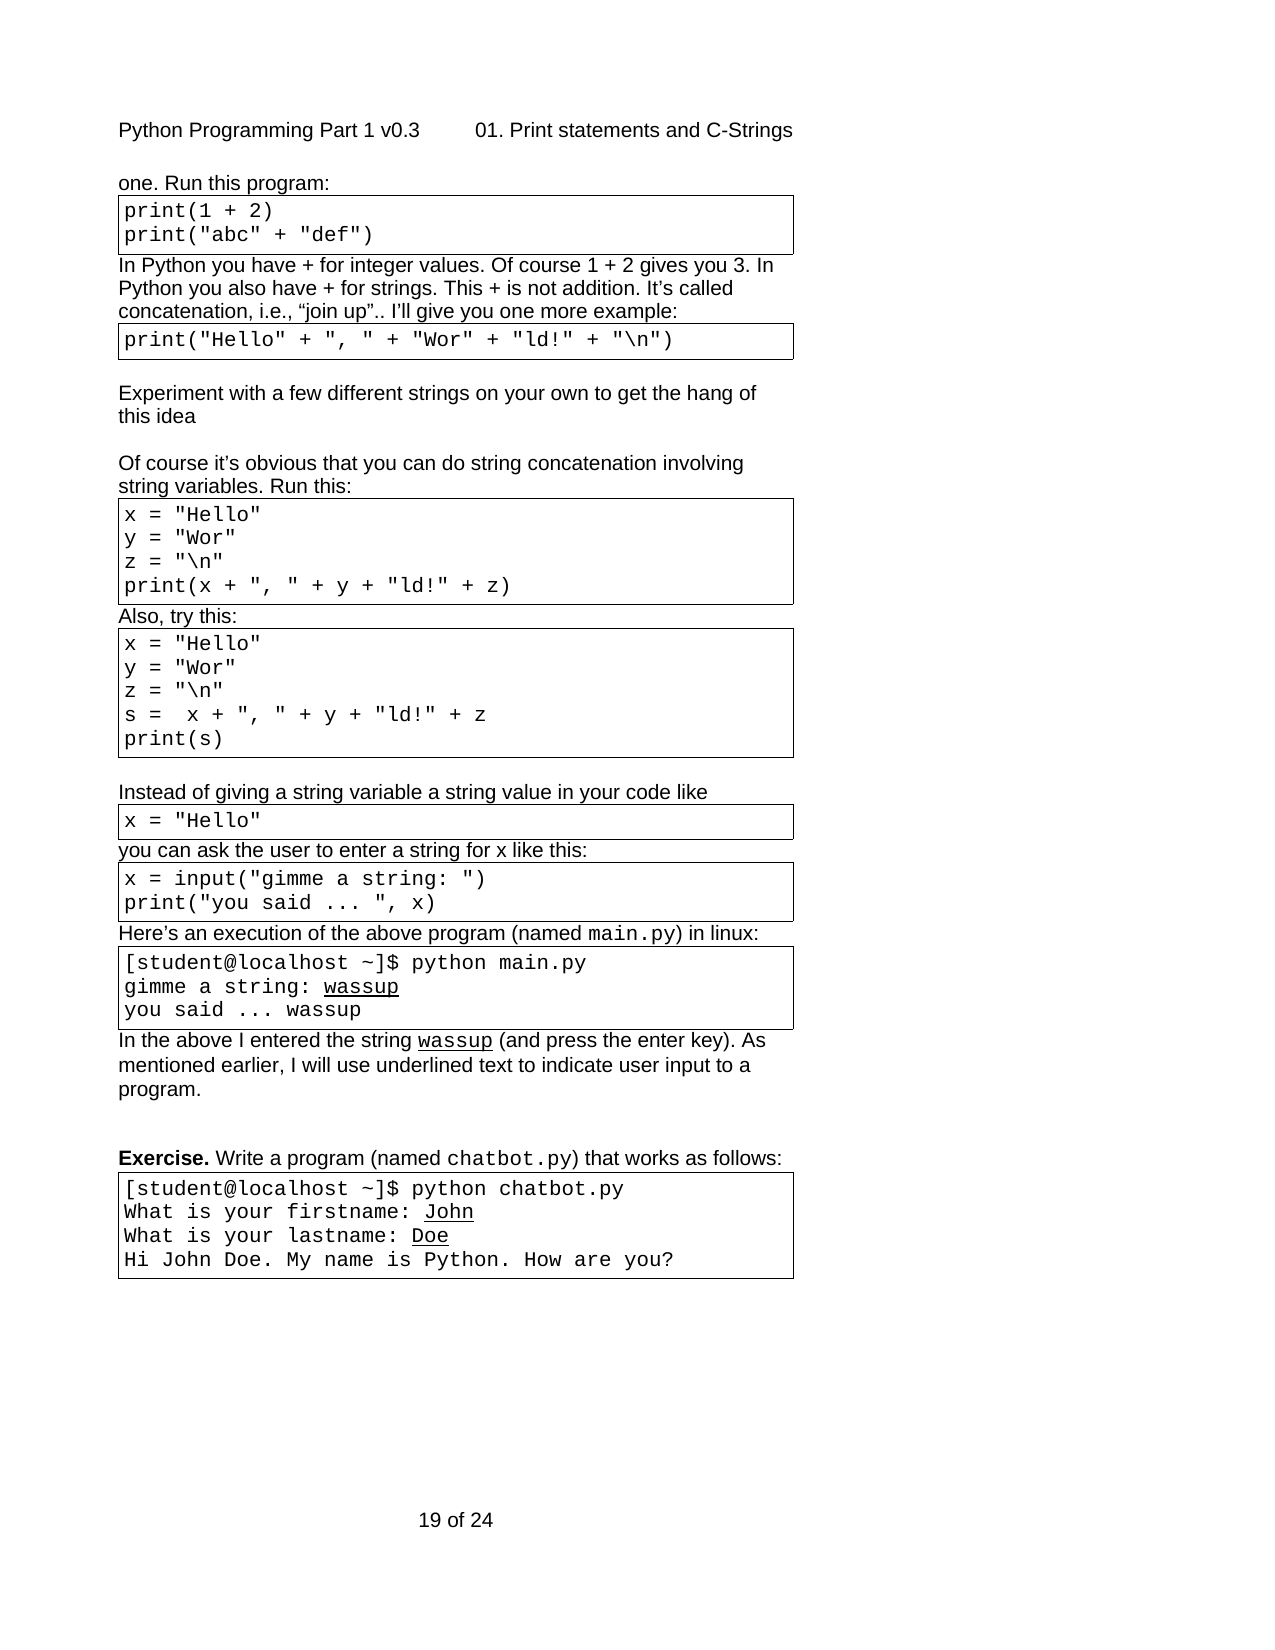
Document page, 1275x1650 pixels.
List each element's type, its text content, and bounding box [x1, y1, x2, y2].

text In the above I entered the string wassup (and press the enter key). As mentioned earlier, I will use underlined text to indicate user input to a program. [118, 1030, 793, 1101]
table_header x = input("gimme a string: ") print("you said ... ", x) [119, 863, 793, 921]
text you can ask the user to enter a string for x like this: [118, 840, 793, 862]
text Exercise. Write a program (named chatbot.py) that works as follows: [118, 1147, 793, 1172]
text Here’s an execution of the above program (named main.py) in linux: [118, 922, 793, 946]
text Also, try this: [118, 605, 793, 627]
text Of course it’s obvious that you can do string concatenation involving string variables. Run this: [118, 451, 793, 498]
table_header [student@localhost ~]$ python chatbot.py What is your firstname: John What is your lastname: Doe Hi John Doe. My name is Python. How are you? [119, 1173, 793, 1278]
text one. Run this program: [118, 171, 793, 194]
table_header x = "Hello" y = "Wor" z = "\n" s = x + ", " + y + "ld!" + z print(s) [119, 629, 793, 757]
text Experiment with a few different strings on your own to get the hang of this idea [118, 382, 793, 428]
table_header x = "Hello" y = "Wor" z = "\n" print(x + ", " + y + "ld!" + z) [119, 499, 793, 604]
text Instead of giving a string variable a string value in your code like [118, 781, 793, 804]
table_header print("Hello" + ", " + "Wor" + "ld!" + "\n") [119, 324, 793, 358]
text In Python you have + for integer values. Of course 1 + 2 gives you 3. In Python you also have + for strings. This + is not addition. It’s called concatenation, i.e., “join up”.. I’ll give you one more example: [118, 255, 793, 323]
table_header [student@localhost ~]$ python main.py gimme a string: wassup you said ... wassup [119, 947, 793, 1029]
table_header print(1 + 2) print("abc" + "def") [119, 196, 793, 253]
table_header x = "Hello" [119, 805, 793, 839]
